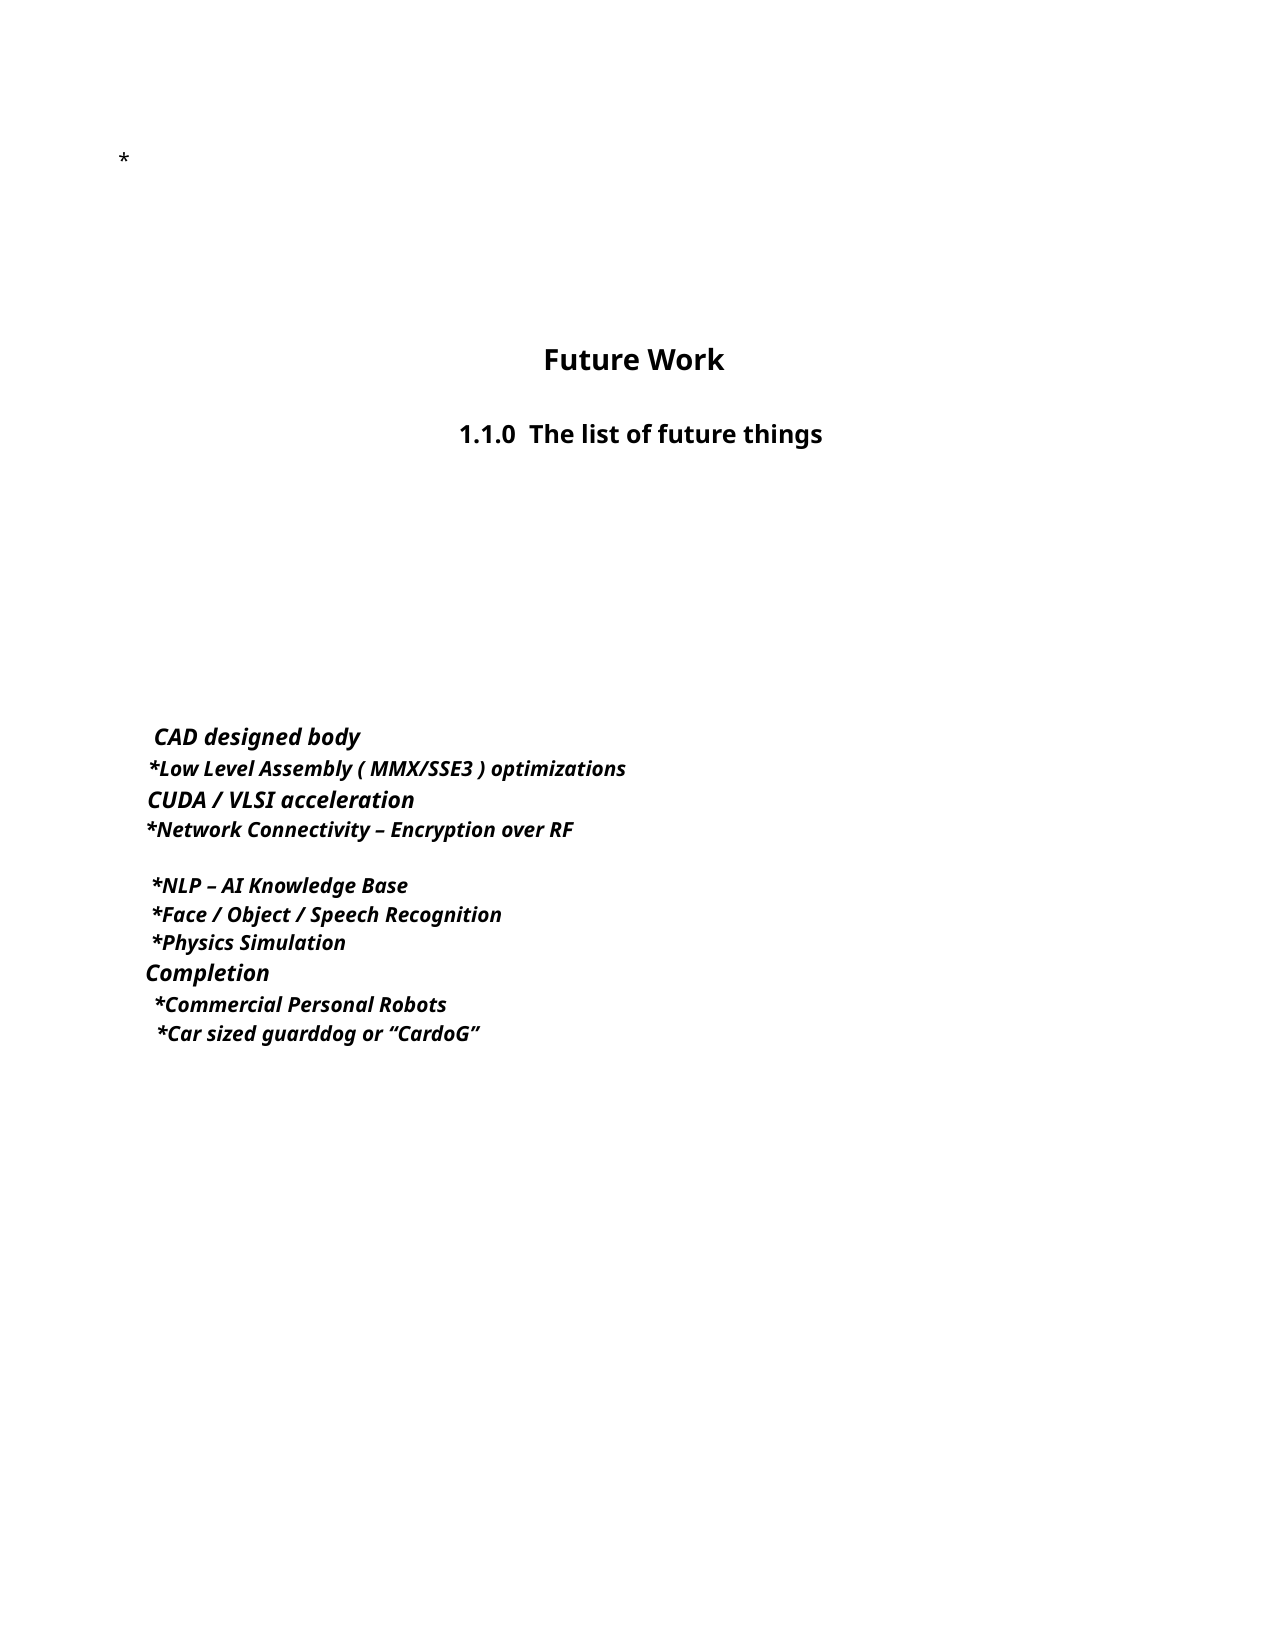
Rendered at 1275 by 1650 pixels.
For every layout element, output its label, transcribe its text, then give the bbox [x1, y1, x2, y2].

text Completion [118, 957, 1157, 988]
text Future Work [118, 340, 1157, 379]
text CUDA / VLSI acceleration [118, 783, 1157, 815]
text 1.1.0 The list of future things [118, 416, 1157, 450]
text *NLP – AI Knowledge Base [118, 872, 1157, 900]
text *Face / Object / Speech Recognition [118, 900, 1157, 928]
text CAD designed body [118, 721, 1157, 752]
text * [118, 147, 1157, 175]
text *Commercial Personal Robots [118, 988, 1157, 1019]
text *Physics Simulation [118, 928, 1157, 957]
text *Network Connectivity – Encryption over RF [118, 815, 1157, 843]
text *Low Level Assembly ( MMX/SSE3 ) optimizations [118, 752, 1157, 783]
text *Car sized guarddog or “CardoG” [118, 1019, 1157, 1048]
